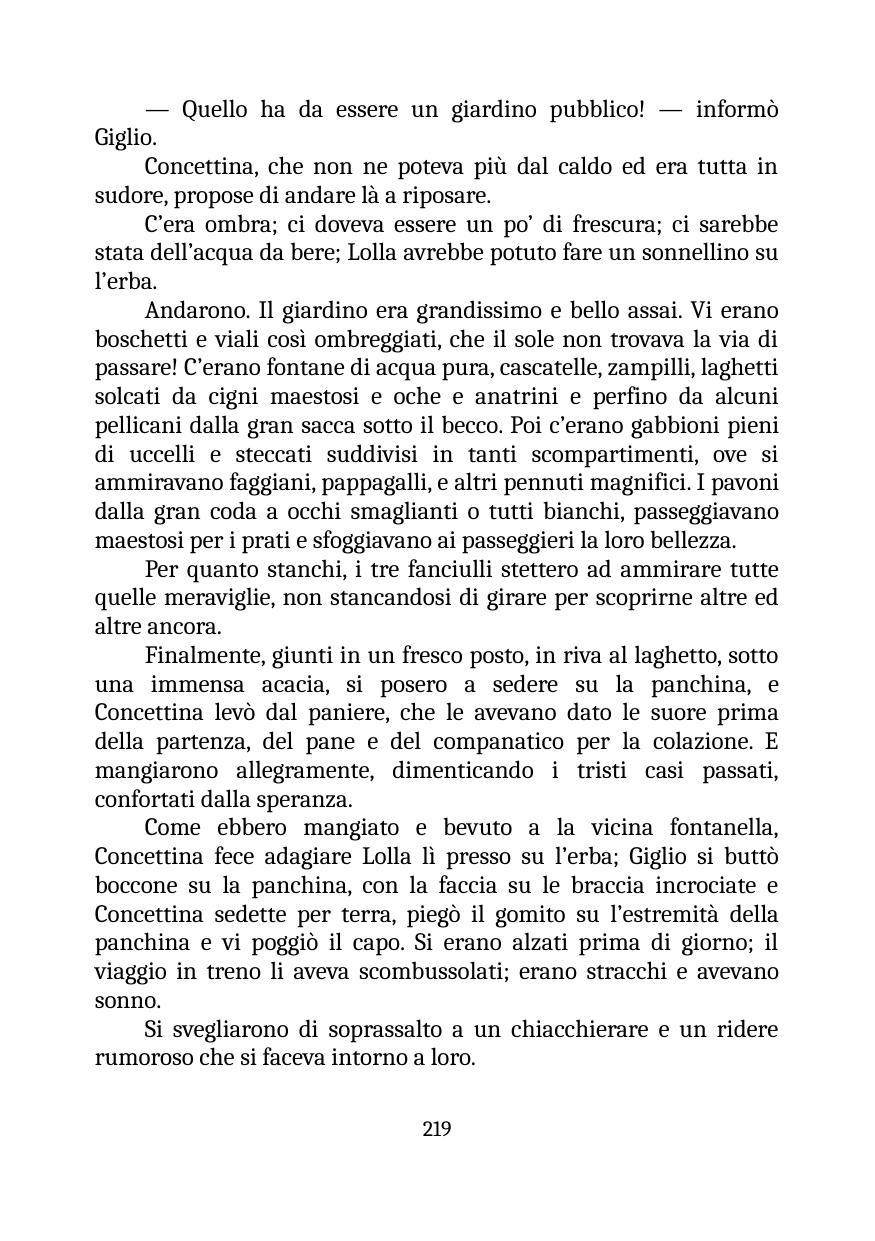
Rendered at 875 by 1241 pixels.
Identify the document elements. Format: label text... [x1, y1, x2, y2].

text Come ebbero mangiato e bevuto a la vicina fontanella, Concettina fece adagiare Lolla lì presso su l’erba; Giglio si buttò boccone su la panchina, con la faccia su le braccia incrociate e Concettina sedette per terra, piegò il gomito su l’estremità della panchina e vi poggiò il capo. Si erano alzati prima di giorno; il viaggio in treno li aveva scombussolati; erano stracchi e avevano sonno. [94, 813, 779, 1014]
text Concettina, che non ne poteva più dal caldo ed era tutta in sudore, propose di andare là a riposare. [94, 152, 779, 209]
text Andarono. Il giardino era grandissimo e bello assai. Vi erano boschetti e viali così ombreggiati, che il sole non trovava la via di passare! C’erano fontane di acqua pura, cascatelle, zampilli, laghetti solcati da cigni maestosi e oche e anatrini e perfino da alcuni pellicani dalla gran sacca sotto il becco. Poi c’erano gabbioni pieni di uccelli e steccati suddivisi in tanti scompartimenti, ove si ammiravano faggiani, pappagalli, e altri pennuti magnifici. I pavoni dalla gran coda a occhi smaglianti o tutti bianchi, passeggiavano maestosi per i prati e sfoggiavano ai passeggieri la loro bellezza. [94, 296, 779, 554]
text Finalmente, giunti in un fresco posto, in riva al laghetto, sotto una immensa acacia, si posero a sedere su la panchina, e Concettina levò dal paniere, che le avevano dato le suore prima della partenza, del pane e del companatico per la colazione. E mangiarono allegramente, dimenticando i tristi casi passati, confortati dalla speranza. [94, 641, 779, 813]
text Si svegliarono di soprassalto a un chiacchierare e un ridere rumoroso che si faceva intorno a loro. [94, 1014, 779, 1072]
text C’era ombra; ci doveva essere un po’ di frescura; ci sarebbe stata dell’acqua da bere; Lolla avrebbe potuto fare un sonnellino su l’erba. [94, 209, 779, 296]
text Per quanto stanchi, i tre fanciulli stettero ad ammirare tutte quelle meraviglie, non stancandosi di girare per scoprirne altre ed altre ancora. [94, 554, 779, 641]
text — Quello ha da essere un giardino pubblico! — informò Giglio. [94, 94, 779, 152]
